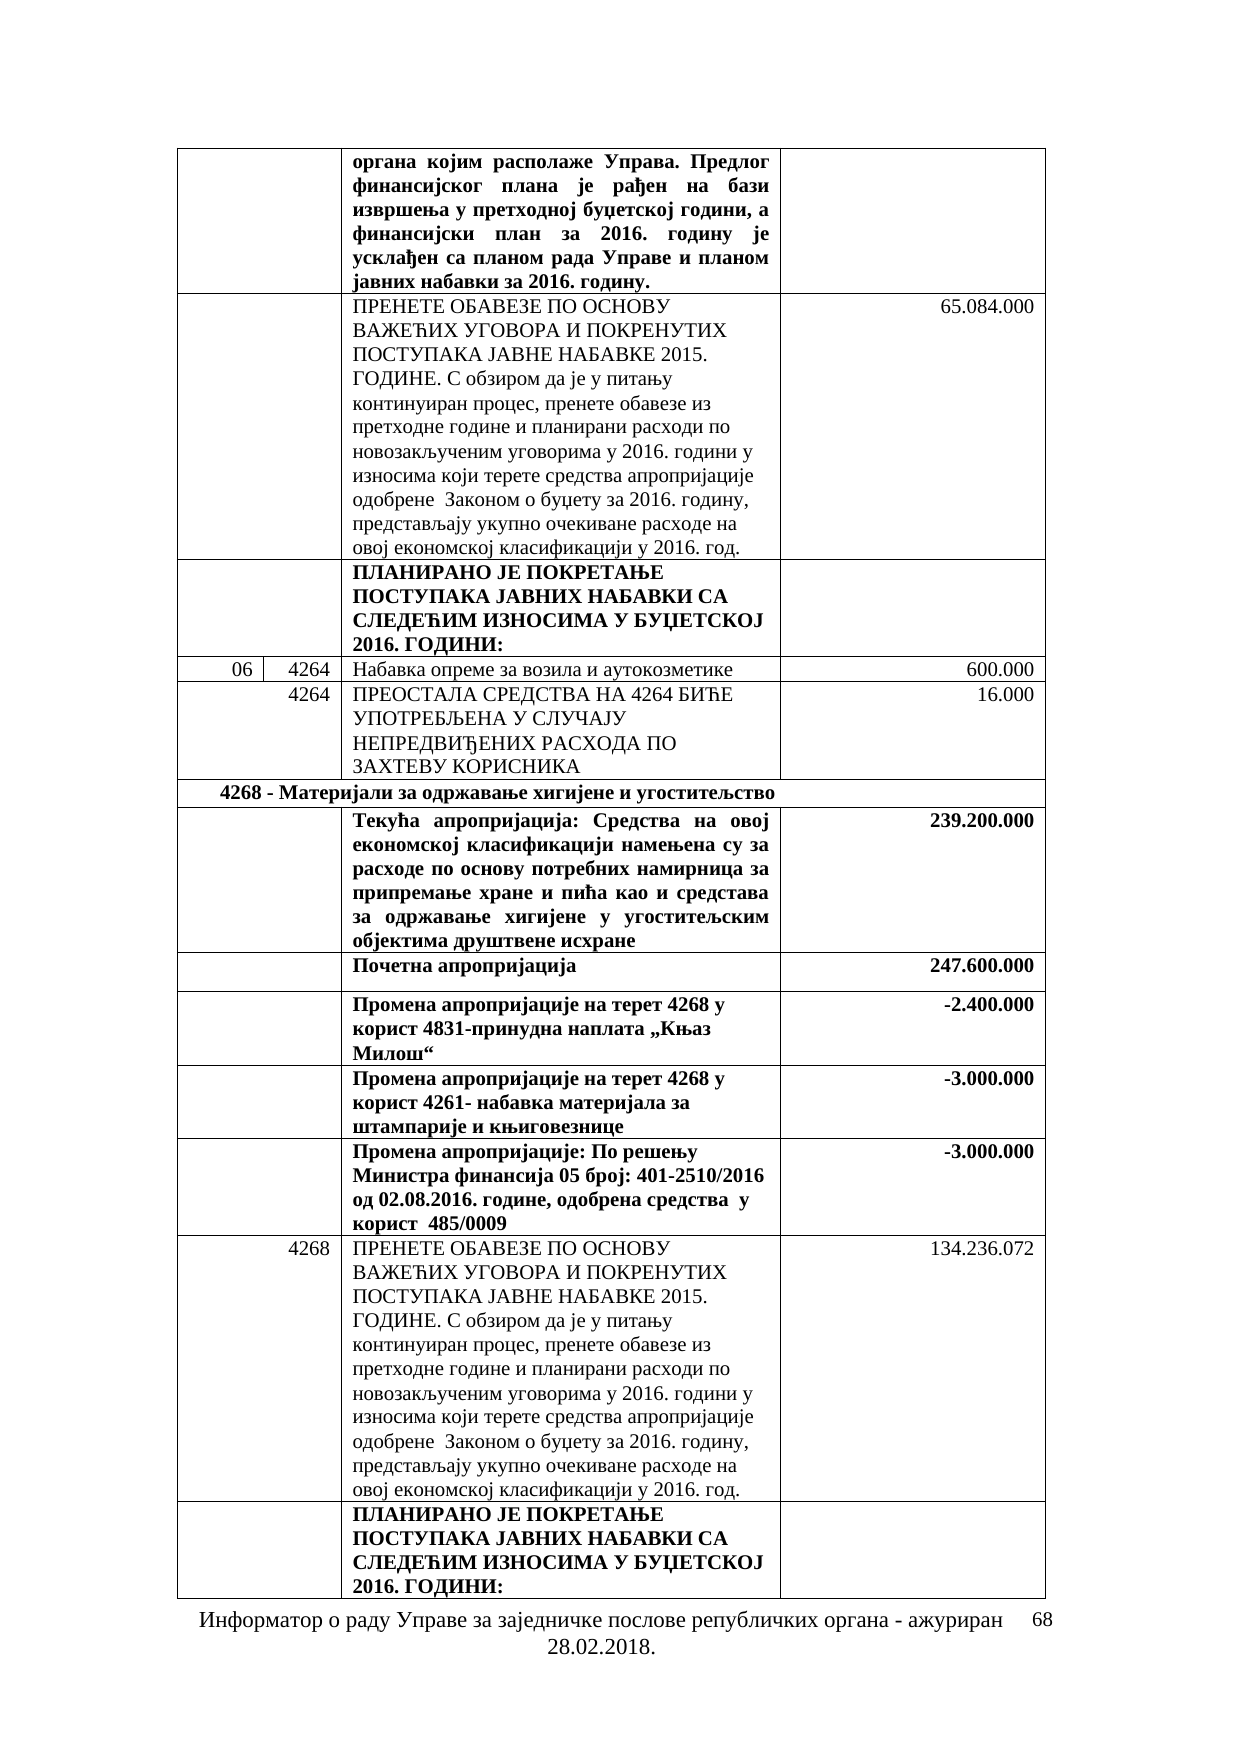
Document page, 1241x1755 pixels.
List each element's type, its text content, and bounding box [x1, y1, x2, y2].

table_cell ПРЕНЕТЕ ОБАВЕЗЕ ПО ОСНОВУ ВАЖЕЋИХ УГОВОРА И ПОКРЕНУТИХ ПОСТУПАКА ЈАВНЕ НАБАВКЕ 2015. ГОДИНЕ. С обзиром да је у питању континуиран процес, пренете обавезе из претходне године и планирани расходи по новозакљученим уговорима у 2016. години у износима који терете средства апропријације одобрене Законом о буџету за 2016. годину, представљају укупно очекиване расходе на овој економској класификацији у 2016. год. [342, 1236, 780, 1501]
table_cell Промена апропријације: По решењу Министра финансија 05 број: 401-2510/2016 од 02.08.2016. године, одобрена средства у корист 485/0009 [342, 1139, 780, 1235]
table_cell [781, 560, 1045, 656]
table_cell Набавка опреме за возила и аутокозметике [342, 657, 780, 681]
table_cell [178, 1502, 341, 1598]
table_cell [178, 953, 341, 991]
table_cell -3.000.000 [781, 1066, 1045, 1138]
table_cell [781, 1502, 1045, 1598]
table_cell [178, 808, 341, 952]
table_cell 06 [178, 657, 263, 681]
table_cell [178, 1066, 341, 1138]
table_cell -3.000.000 [781, 1139, 1045, 1235]
table_cell 4264 [178, 682, 341, 778]
table_cell 239.200.000 [781, 808, 1045, 952]
table_cell [178, 294, 341, 559]
table_cell 65.084.000 [781, 294, 1045, 559]
table_cell 134.236.072 [781, 1236, 1045, 1501]
table_cell 4264 [264, 657, 341, 681]
table_cell 247.600.000 [781, 953, 1045, 991]
table_cell Почетна апропријација [342, 953, 780, 991]
table_cell [178, 149, 341, 293]
table_cell ПРЕНЕТЕ ОБАВЕЗЕ ПО ОСНОВУ ВАЖЕЋИХ УГОВОРА И ПОКРЕНУТИХ ПОСТУПАКА ЈАВНЕ НАБАВКЕ 2015. ГОДИНЕ. С обзиром да је у питању континуиран процес, пренете обавезе из претходне године и планирани расходи по новозакљученим уговорима у 2016. години у износима који терете средства апропријације одобрене Законом о буџету за 2016. годину, представљају укупно очекиване расходе на овој економској класификацији у 2016. год. [342, 294, 780, 559]
table_cell 16.000 [781, 682, 1045, 778]
table_cell 4268 - Материјали за одржавање хигијене и угоститељство [178, 780, 1045, 807]
table_cell [178, 560, 341, 656]
table_cell ПЛАНИРАНО ЈЕ ПОКРЕТАЊЕ ПОСТУПАКА ЈАВНИХ НАБАВКИ СА СЛЕДЕЋИМ ИЗНОСИМА У БУЏЕТСКОЈ 2016. ГОДИНИ: [342, 1502, 780, 1598]
table_cell Текућа апропријација: Средства на овој економској класификацији намењена су за расходе по основу потребних намирница за припремање хране и пића као и средстава за одржавање хигијене у угоститељским објектима друштвене исхране [342, 808, 780, 952]
table_cell ПЛАНИРАНО ЈЕ ПОКРЕТАЊЕ ПОСТУПАКА ЈАВНИХ НАБАВКИ СА СЛЕДЕЋИМ ИЗНОСИМА У БУЏЕТСКОЈ 2016. ГОДИНИ: [342, 560, 780, 656]
table_cell Промена апропријације на терет 4268 у корист 4831-принудна наплата „Књаз Милош“ [342, 992, 780, 1064]
table_cell 4268 [178, 1236, 341, 1501]
table_cell 600.000 [781, 657, 1045, 681]
table_cell [178, 992, 341, 1064]
table_cell [178, 1139, 341, 1235]
table_cell органа којим располаже Управа. Предлог финансијског плана је рађен на бази извршења у претходној буџетској години, а финансијски план за 2016. годину је усклађен са планом рада Управе и планом јавних набавки за 2016. годину. [342, 149, 780, 293]
table_cell -2.400.000 [781, 992, 1045, 1064]
table_cell Промена апропријације на терет 4268 у корист 4261- набавка материјала за штампарије и књиговезнице [342, 1066, 780, 1138]
table_cell ПРЕОСТАЛА СРЕДСТВА НА 4264 БИЋЕ УПОТРЕБЉЕНА У СЛУЧАЈУ НЕПРЕДВИЂЕНИХ РАСХОДА ПО ЗАХТЕВУ КОРИСНИКА [342, 682, 780, 778]
table_cell [781, 149, 1045, 293]
